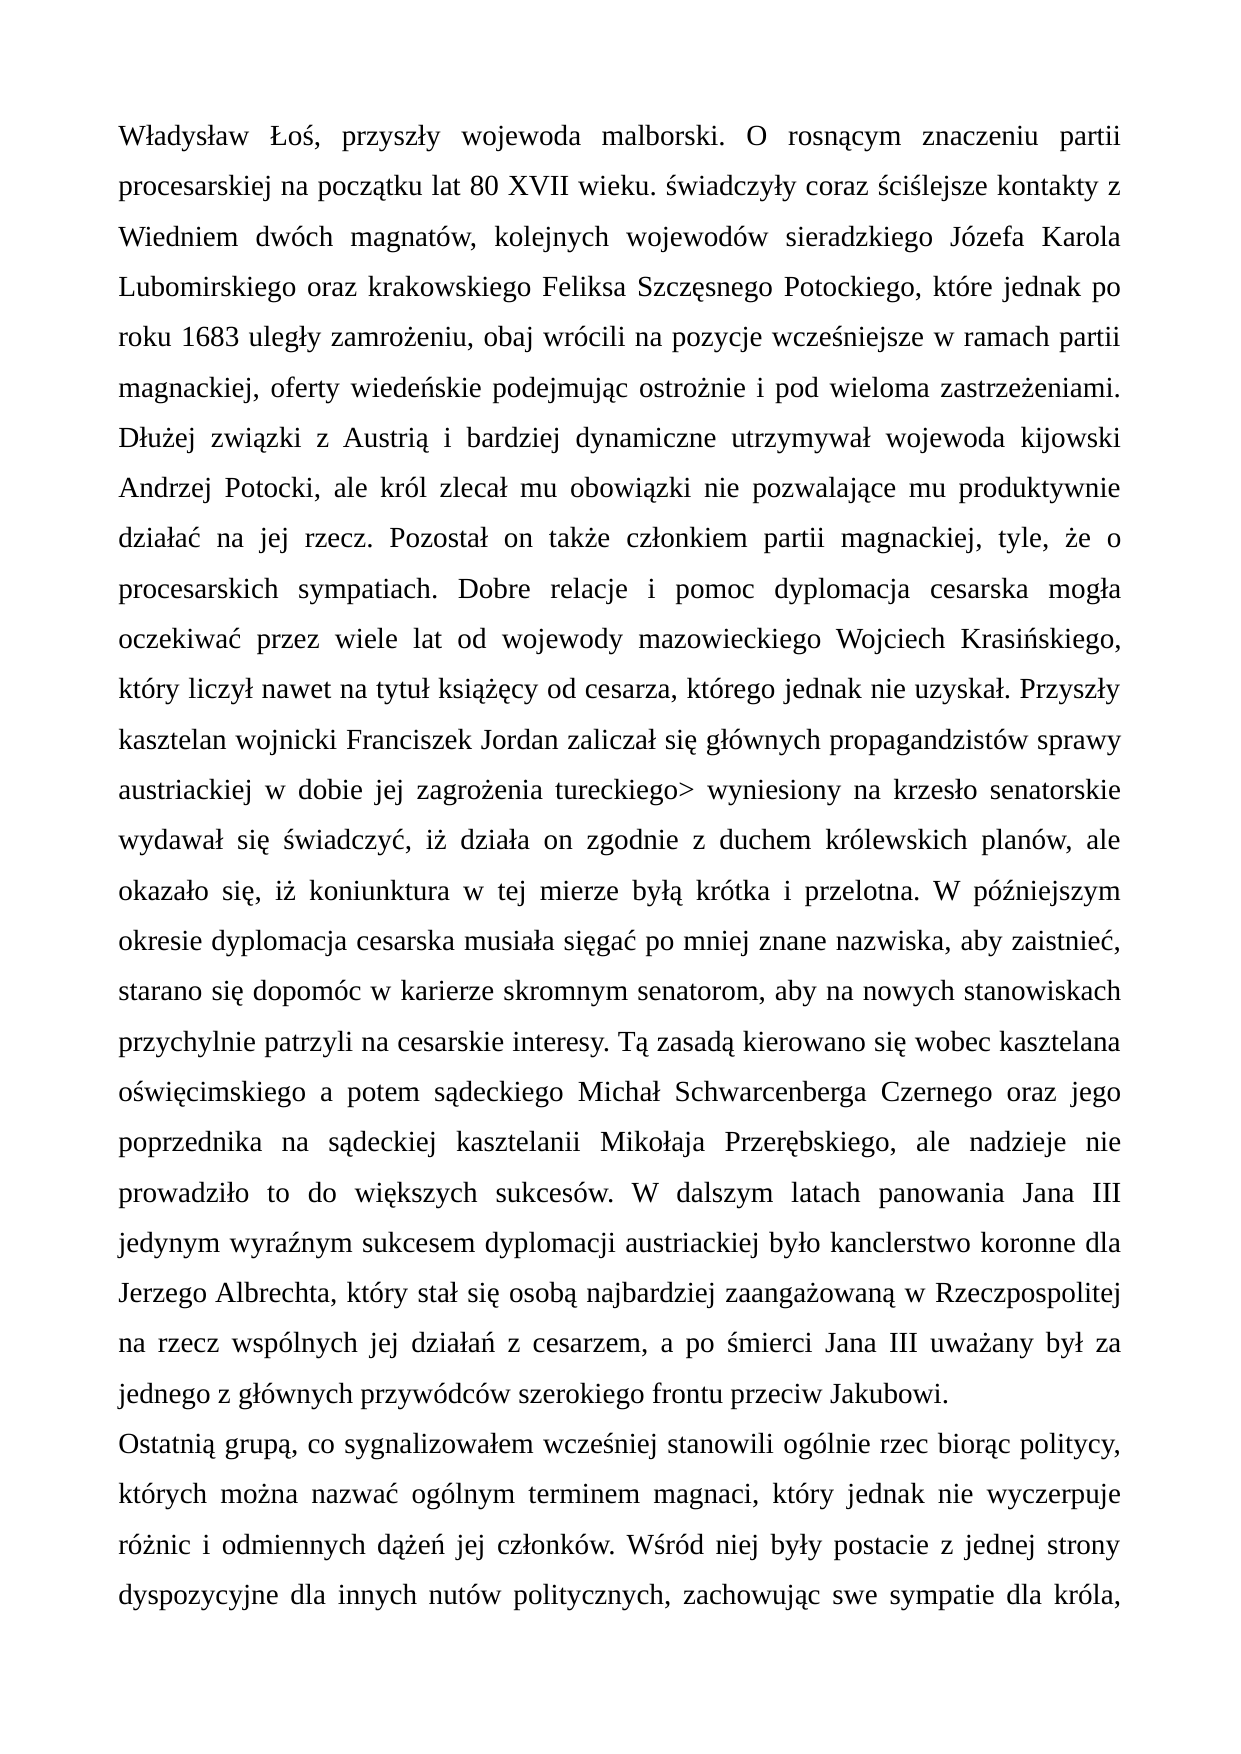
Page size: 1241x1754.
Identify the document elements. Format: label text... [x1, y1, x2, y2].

text Ostatnią grupą, co sygnalizowałem wcześniej stanowili ogólnie rzec biorąc politycy, których można nazwać ogólnym terminem magnaci, który jednak nie wyczerpuje różnic i odmiennych dążeń jej członków. Wśród niej były postacie z jednej strony dyspozycyjne dla innych nutów politycznych, zachowując swe sympatie dla króla, [118, 1426, 1122, 1611]
text Władysław Łoś, przyszły wojewoda malborski. O rosnącym znaczeniu partii procesarskiej na początku lat 80 XVII wieku. świadczyły coraz ściślejsze kontakty z Wiedniem dwóch magnatów, kolejnych wojewodów sieradzkiego Józefa Karola Lubomirskiego oraz krakowskiego Feliksa Szczęsnego Potockiego, które jednak po roku 1683 uległy zamrożeniu, obaj wrócili na pozycje wcześniejsze w ramach partii magnackiej, oferty wiedeńskie podejmując ostrożnie i pod wieloma zastrzeżeniami. Dłużej związki z Austrią i bardziej dynamiczne utrzymywał wojewoda kijowski Andrzej Potocki, ale król zlecał mu obowiązki nie pozwalające mu produktywnie działać na jej rzecz. Pozostał on także członkiem partii magnackiej, tyle, że o procesarskich sympatiach. Dobre relacje i pomoc dyplomacja cesarska mogła oczekiwać przez wiele lat od wojewody mazowieckiego Wojciech Krasińskiego, który liczył nawet na tytuł książęcy od cesarza, którego jednak nie uzyskał. Przyszły kasztelan wojnicki Franciszek Jordan zaliczał się głównych propagandzistów sprawy austriackiej w dobie jej zagrożenia tureckiego> wyniesiony na krzesło senatorskie wydawał się świadczyć, iż działa on zgodnie z duchem królewskich planów, ale okazało się, iż koniunktura w tej mierze byłą krótka i przelotna. W późniejszym okresie dyplomacja cesarska musiała sięgać po mniej znane nazwiska, aby zaistnieć, starano się dopomóc w karierze skromnym senatorom, aby na nowych stanowiskach przychylnie patrzyli na cesarskie interesy. Tą zasadą kierowano się wobec kasztelana oświęcimskiego a potem sądeckiego Michał Schwarcenberga Czernego oraz jego poprzednika na sądeckiej kasztelanii Mikołaja Przerębskiego, ale nadzieje nie prowadziło to do większych sukcesów. W dalszym latach panowania Jana III jedynym wyraźnym sukcesem dyplomacji austriackiej było kanclerstwo koronne dla Jerzego Albrechta, który stał się osobą najbardziej zaangażowaną w Rzeczpospolitej na rzecz wspólnych jej działań z cesarzem, a po śmierci Jana III uważany był za jednego z głównych przywódców szerokiego frontu przeciw Jakubowi. [118, 118, 1122, 1409]
